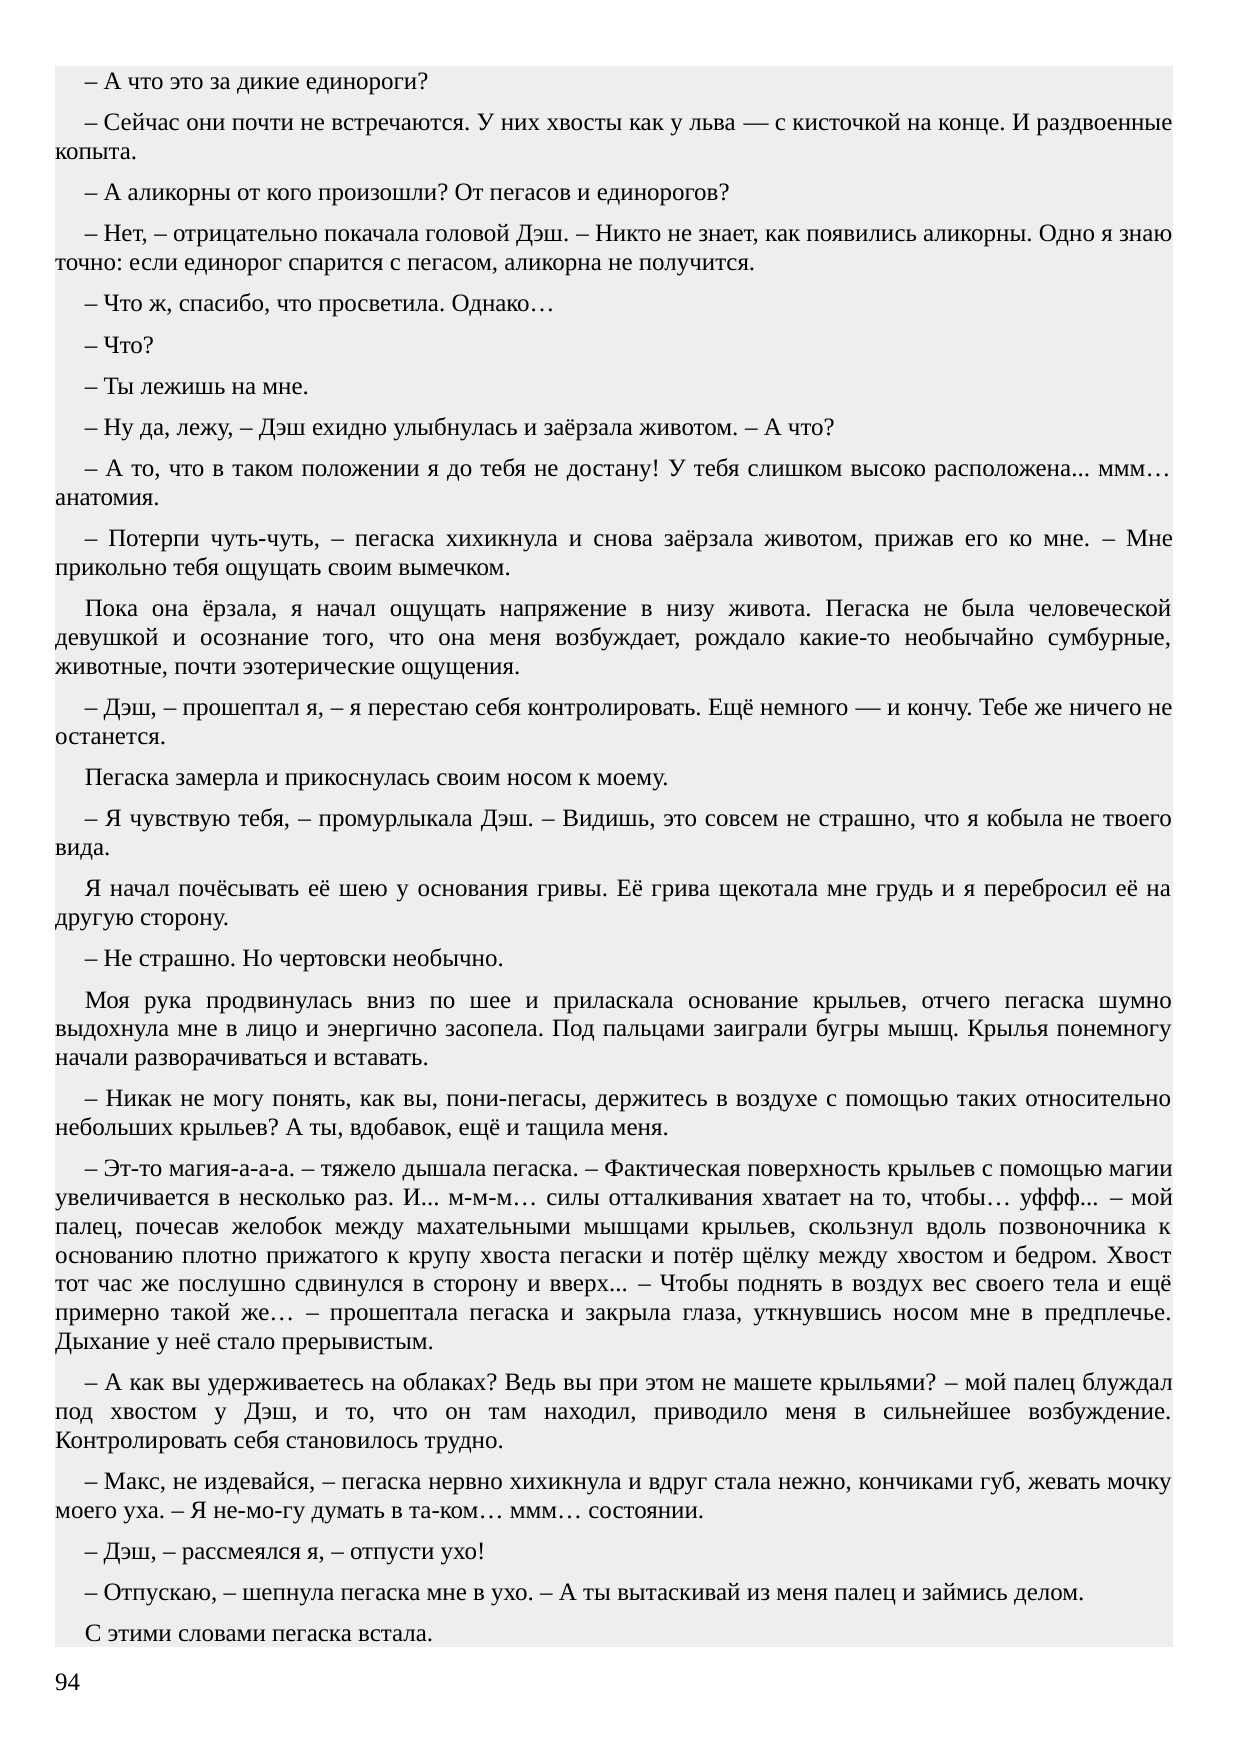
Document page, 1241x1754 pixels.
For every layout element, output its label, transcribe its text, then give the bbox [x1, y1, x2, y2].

text – А аликорны от кого произошли? От пегасов и единорогов? [55, 177, 1173, 206]
text – Никак не могу понять, как вы, пони-пегасы, держитесь в воздухе с помощью таких относительно небольших крыльев? А ты, вдобавок, ещё и тащила меня. [55, 1083, 1173, 1141]
text – А то, что в таком положении я до тебя не достану! У тебя слишком высоко расположена... ммм… анатомия. [55, 453, 1173, 511]
text – Дэш, – рассмеялся я, – отпусти ухо! [55, 1536, 1173, 1565]
text – Я чувствую тебя, – промурлыкала Дэш. – Видишь, это совсем не страшно, что я кобыла не твоего вида. [55, 803, 1173, 861]
text – Потерпи чуть-чуть, – пегаска хихикнула и снова заёрзала животом, прижав его ко мне. – Мне прикольно тебя ощущать своим вымечком. [55, 523, 1173, 581]
text – Ты лежишь на мне. [55, 371, 1173, 400]
text С этими словами пегаска встала. [55, 1618, 1173, 1647]
text – Не страшно. Но чертовски необычно. [55, 943, 1173, 972]
text – А как вы удерживаетесь на облаках? Ведь вы при этом не машете крыльями? – мой палец блуждал под хвостом у Дэш, и то, что он там находил, приводило меня в сильнейшее возбуждение. Контролировать себя становилось трудно. [55, 1367, 1173, 1453]
text Пегаска замерла и прикоснулась своим носом к моему. [55, 762, 1173, 791]
text Пока она ёрзала, я начал ощущать напряжение в низу живота. Пегаска не была человеческой девушкой и осознание того, что она меня возбуждает, рождало какие-то необычайно сумбурные, животные, почти эзотерические ощущения. [55, 593, 1173, 680]
text – Отпускаю, – шепнула пегаска мне в ухо. – А ты вытаскивай из меня палец и займись делом. [55, 1577, 1173, 1606]
text – Нет, – отрицательно покачала головой Дэш. – Никто не знает, как появились аликорны. Одно я знаю точно: если единорог спарится с пегасом, аликорна не получится. [55, 218, 1173, 276]
text – Сейчас они почти не встречаются. У них хвосты как у льва — с кисточкой на конце. И раздвоенные копыта. [55, 107, 1173, 165]
text Моя рука продвинулась вниз по шее и приласкала основание крыльев, отчего пегаска шумно выдохнула мне в лицо и энергично засопела. Под пальцами заиграли бугры мышц. Крылья понемногу начали разворачиваться и вставать. [55, 985, 1173, 1071]
text – А что это за дикие единороги? [55, 66, 1173, 95]
text Я начал почёсывать её шею у основания гривы. Её грива щекотала мне грудь и я перебросил её на другую сторону. [55, 873, 1173, 931]
text – Эт-то магия-а-а-а. – тяжело дышала пегаска. – Фактическая поверхность крыльев с помощью магии увеличивается в несколько раз. И... м-м-м… силы отталкивания хватает на то, чтобы… уффф... – мой палец, почесав желобок между махательными мышцами крыльев, скользнул вдоль позвоночника к основанию плотно прижатого к крупу хвоста пегаски и потёр щёлку между хвостом и бедром. Хвост тот час же послушно сдвинулся в сторону и вверх... – Чтобы поднять в воздух вес своего тела и ещё примерно такой же… – прошептала пегаска и закрыла глаза, уткнувшись носом мне в предплечье. Дыхание у неё стало прерывистым. [55, 1153, 1173, 1355]
text – Макс, не издевайся, – пегаска нервно хихикнула и вдруг стала нежно, кончиками губ, жевать мочку моего уха. – Я не-мо-гу думать в та-ком… ммм… состоянии. [55, 1466, 1173, 1523]
text – Что? [55, 330, 1173, 358]
text – Что ж, спасибо, что просветила. Однако… [55, 288, 1173, 317]
text – Дэш, – прошептал я, – я перестаю себя контролировать. Ещё немного — и кончу. Тебе же ничего не останется. [55, 692, 1173, 750]
text – Ну да, лежу, – Дэш ехидно улыбнулась и заёрзала животом. – А что? [55, 412, 1173, 441]
